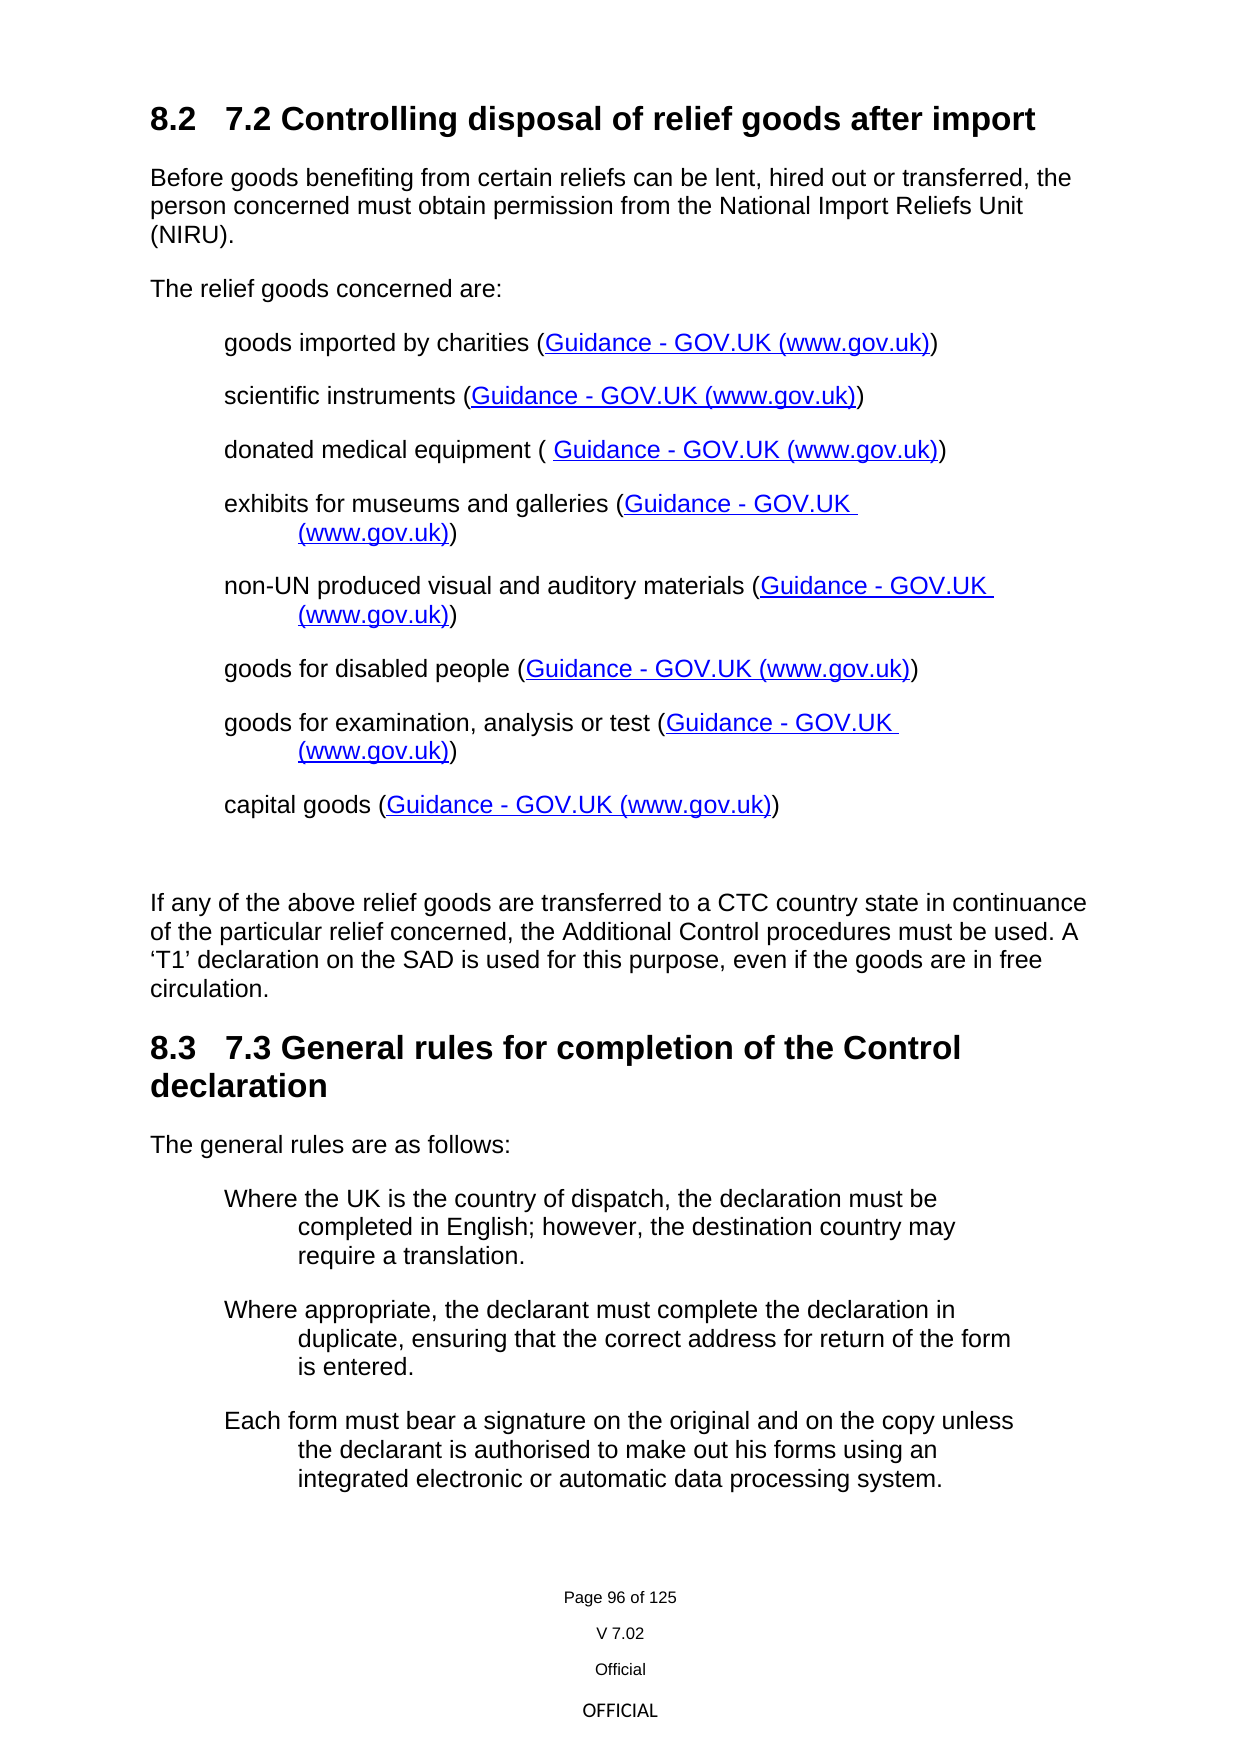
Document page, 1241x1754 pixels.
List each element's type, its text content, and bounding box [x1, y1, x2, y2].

text scientific instruments (Guidance - GOV.UK (www.gov.uk)) [224, 381, 1015, 410]
text Where the UK is the country of dispatch, the declaration must be completed in English; however, the destination country may require a translation. [224, 1183, 1015, 1270]
text goods imported by charities (Guidance - GOV.UK (www.gov.uk)) [224, 327, 1015, 356]
subtitle 7.3 General rules for completion of the Control declaration [150, 1028, 1090, 1105]
text capital goods (Guidance - GOV.UK (www.gov.uk)) [224, 790, 1015, 819]
text Each form must bear a signature on the original and on the copy unless the declarant is authorised to make out his forms using an integrated electronic or automatic data processing system. [224, 1406, 1015, 1492]
text Where appropriate, the declarant must complete the declaration in duplicate, ensuring that the correct address for return of the form is entered. [224, 1295, 1015, 1381]
text goods for disabled people (Guidance - GOV.UK (www.gov.uk)) [224, 654, 1015, 682]
text Before goods benefiting from certain reliefs can be lent, hired out or transferred, the person concerned must obtain permission from the National Import Reliefs Unit (NIRU). [150, 162, 1090, 249]
subtitle 7.2 Controlling disposal of relief goods after import [150, 99, 1090, 137]
text non-UN produced visual and auditory materials (Guidance - GOV.UK (www.gov.uk)) [224, 571, 1015, 629]
text The relief goods concerned are: [150, 274, 1090, 302]
text The general rules are as follows: [150, 1130, 1090, 1158]
text goods for examination, analysis or test (Guidance - GOV.UK (www.gov.uk)) [224, 707, 1015, 765]
text exhibits for museums and galleries (Guidance - GOV.UK (www.gov.uk)) [224, 489, 1015, 546]
text If any of the above relief goods are transferred to a CTC country state in continuance of the particular relief concerned, the Additional Control procedures must be used. A ‘T1’ declaration on the SAD is used for this purpose, even if the goods are in free circulation. [150, 888, 1090, 1003]
text donated medical equipment ( Guidance - GOV.UK (www.gov.uk)) [224, 435, 1015, 464]
